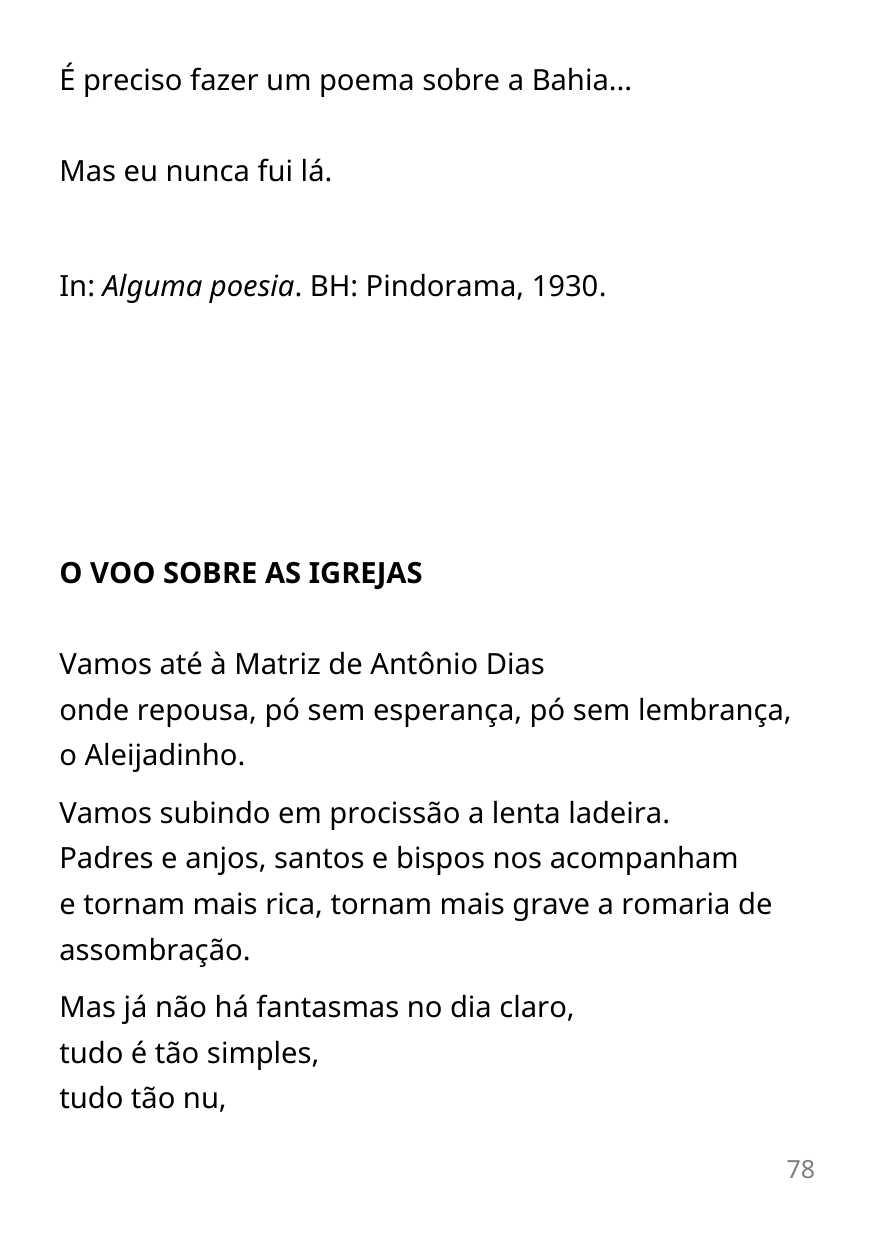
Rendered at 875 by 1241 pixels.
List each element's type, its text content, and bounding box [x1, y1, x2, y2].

text In: Alguma poesia. BH: Pindorama, 1930. [59, 265, 815, 305]
text O VOO SOBRE AS IGREJAS Vamos até à Matriz de Antônio Dias onde repousa, pó sem esperança, pó sem lembrança, o Aleijadinho. [59, 552, 815, 774]
text Mas já não há fantasmas no dia claro, tudo é tão simples, tudo tão nu, [59, 986, 815, 1117]
text Vamos subindo em procissão a lenta ladeira. Padres e anjos, santos e bispos nos acompanham e tornam mais rica, tornam mais grave a romaria de assombração. [59, 792, 815, 968]
text É preciso fazer um poema sobre a Bahia... Mas eu nunca fui lá. [59, 59, 815, 190]
